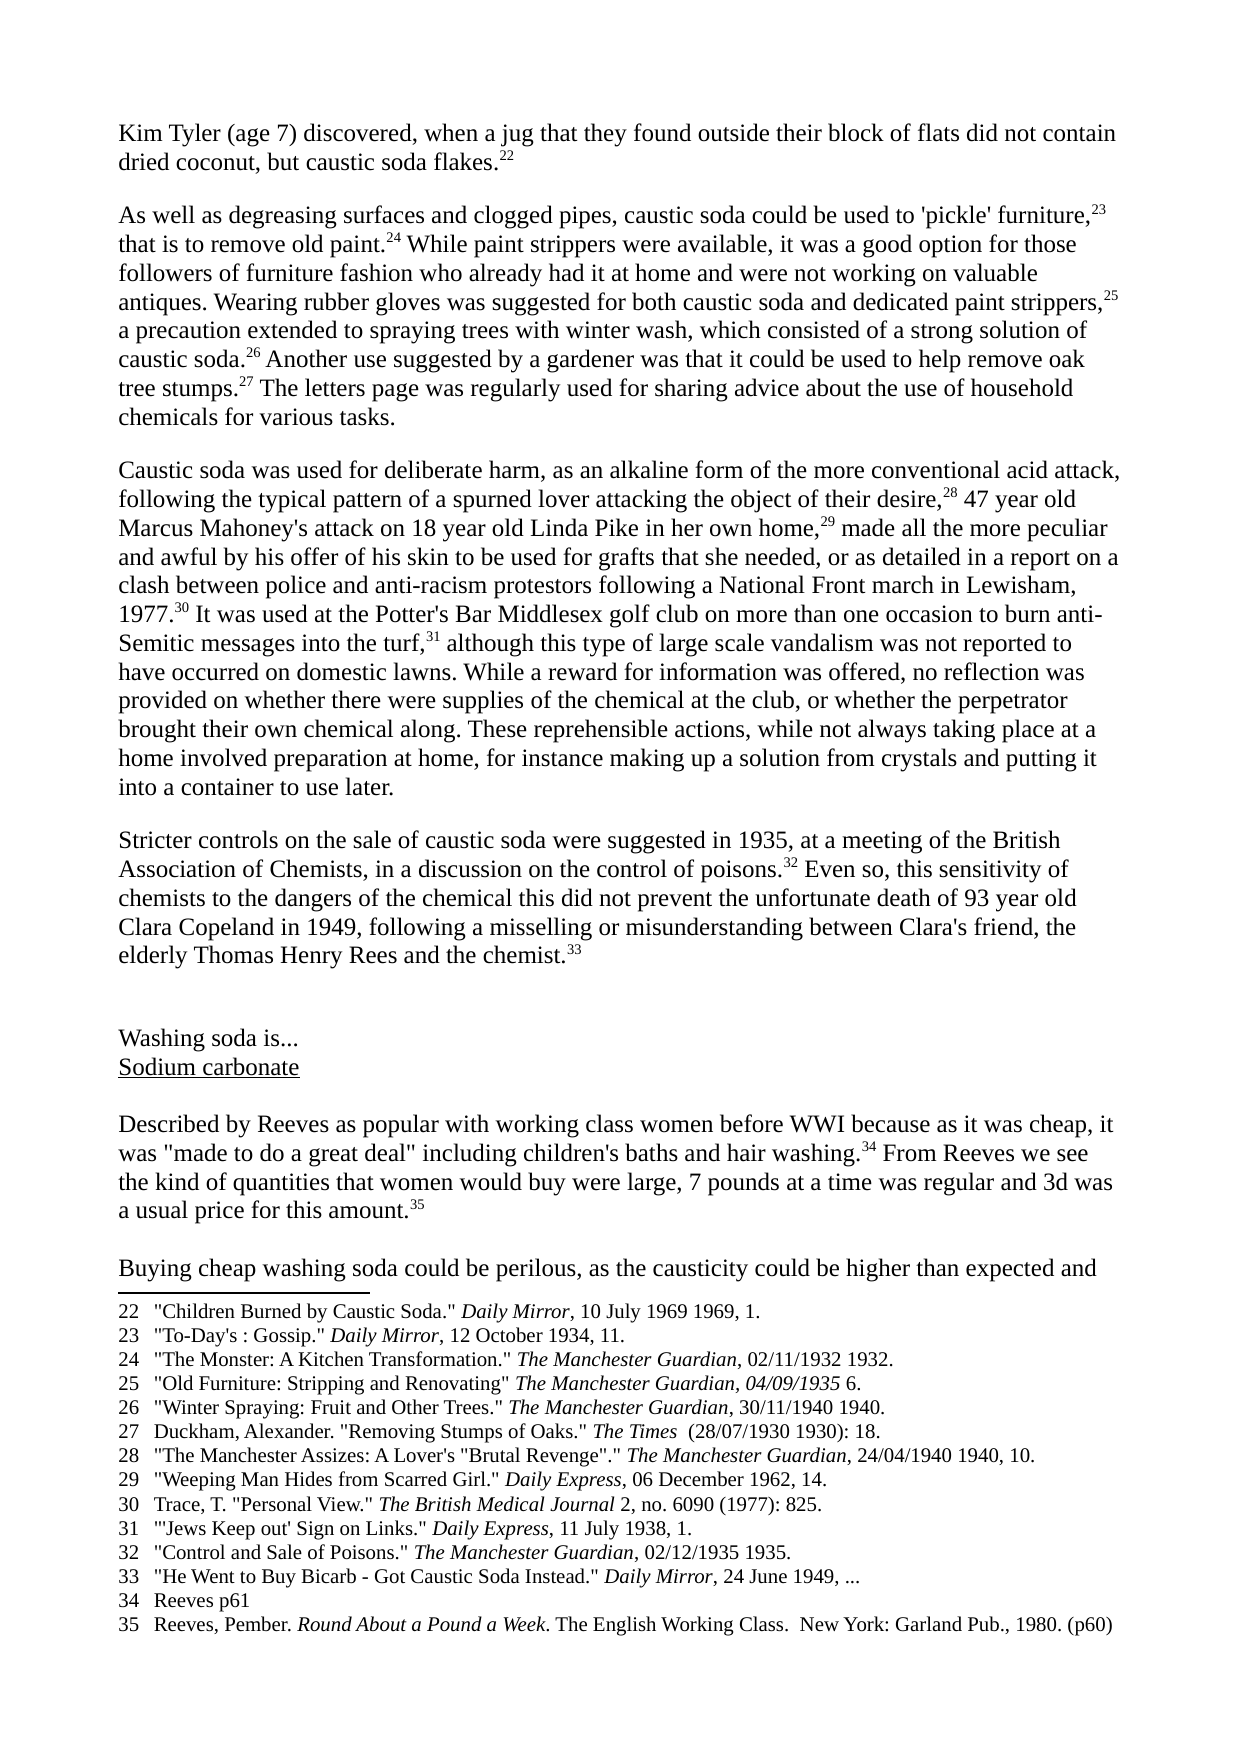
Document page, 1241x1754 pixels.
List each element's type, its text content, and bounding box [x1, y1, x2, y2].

text Sodium carbonate [118, 1052, 1122, 1081]
text Trace, T. "Personal View." The British Medical Journal 2, no. 6090 (1977): 825. [118, 1491, 1122, 1516]
text "The Manchester Assizes: A Lover's "Brutal Revenge"." The Manchester Guardian, 24/04/1940 1940, 10. [118, 1443, 1122, 1467]
text "Winter Spraying: Fruit and Other Trees." The Manchester Guardian, 30/11/1940 1940. [118, 1395, 1122, 1419]
text Described by Reeves as popular with working class women before WWI because as it was cheap, it was "made to do a great deal" including children's baths and hair washing. From Reeves we see the kind of quantities that women would buy were large, 7 pounds at a time was regular and 3d was a usual price for this amount. [118, 1109, 1122, 1224]
text Duckham, Alexander. "Removing Stumps of Oaks." The Times (28/07/1930 1930): 18. [118, 1419, 1122, 1443]
text "Weeping Man Hides from Scarred Girl." Daily Express, 06 December 1962, 14. [118, 1467, 1122, 1491]
text Kim Tyler (age 7) discovered, when a jug that they found outside their block of flats did not contain dried coconut, but caustic soda flakes. [118, 118, 1122, 176]
text Buying cheap washing soda could be perilous, as the causticity could be higher than expected and [118, 1253, 1122, 1282]
text "The Monster: A Kitchen Transformation." The Manchester Guardian, 02/11/1932 1932. [118, 1347, 1122, 1371]
text "Control and Sale of Poisons." The Manchester Guardian, 02/12/1935 1935. [118, 1539, 1122, 1564]
text As well as degreasing surfaces and clogged pipes, caustic soda could be used to 'pickle' furniture, that is to remove old paint. While paint strippers were available, it was a good option for those followers of furniture fashion who already had it at home and were not working on valuable antiques. Wearing rubber gloves was suggested for both caustic soda and dedicated paint strippers, a precaution extended to spraying trees with winter wash, which consisted of a strong solution of caustic soda. Another use suggested by a gardener was that it could be used to help remove oak tree stumps. The letters page was regularly used for sharing advice about the use of household chemicals for various tasks. [118, 201, 1122, 431]
text "He Went to Buy Bicarb - Got Caustic Soda Instead." Daily Mirror, 24 June 1949, ... [118, 1564, 1122, 1588]
text "Old Furniture: Stripping and Renovating" The Manchester Guardian, 04/09/1935 6. [118, 1371, 1122, 1395]
text Reeves p61 [118, 1588, 1122, 1612]
text Reeves, Pember. Round About a Pound a Week. The English Working Class. New York: Garland Pub., 1980. (p60) [118, 1612, 1122, 1636]
text Washing soda is... [118, 1023, 1122, 1052]
text Stricter controls on the sale of caustic soda were suggested in 1935, at a meeting of the British Association of Chemists, in a discussion on the control of poisons. Even so, this sensitivity of chemists to the dangers of the chemical this did not prevent the unfortunate death of 93 year old Clara Copeland in 1949, following a misselling or misunderstanding between Clara's friend, the elderly Thomas Henry Rees and the chemist. [118, 826, 1122, 969]
text "'Jews Keep out' Sign on Links." Daily Express, 11 July 1938, 1. [118, 1516, 1122, 1539]
text Caustic soda was used for deliberate harm, as an alkaline form of the more conventional acid attack, following the typical pattern of a spurned lover attacking the object of their desire, 47 year old Marcus Mahoney's attack on 18 year old Linda Pike in her own home, made all the more peculiar and awful by his offer of his skin to be used for grafts that she needed, or as detailed in a report on a clash between police and anti-racism protestors following a National Front march in Lewisham, 1977. It was used at the Potter's Bar Middlesex golf club on more than one occasion to burn anti-Semitic messages into the turf, although this type of large scale vandalism was not reported to have occurred on domestic lawns. While a reward for information was offered, no reflection was provided on whether there were supplies of the chemical at the club, or whether the perpetrator brought their own chemical along. These reprehensible actions, while not always taking place at a home involved preparation at home, for instance making up a solution from crystals and putting it into a container to use later. [118, 456, 1122, 801]
text "Children Burned by Caustic Soda." Daily Mirror, 10 July 1969 1969, 1. [118, 1299, 1122, 1323]
text "To-Day's : Gossip." Daily Mirror, 12 October 1934, 11. [118, 1323, 1122, 1347]
